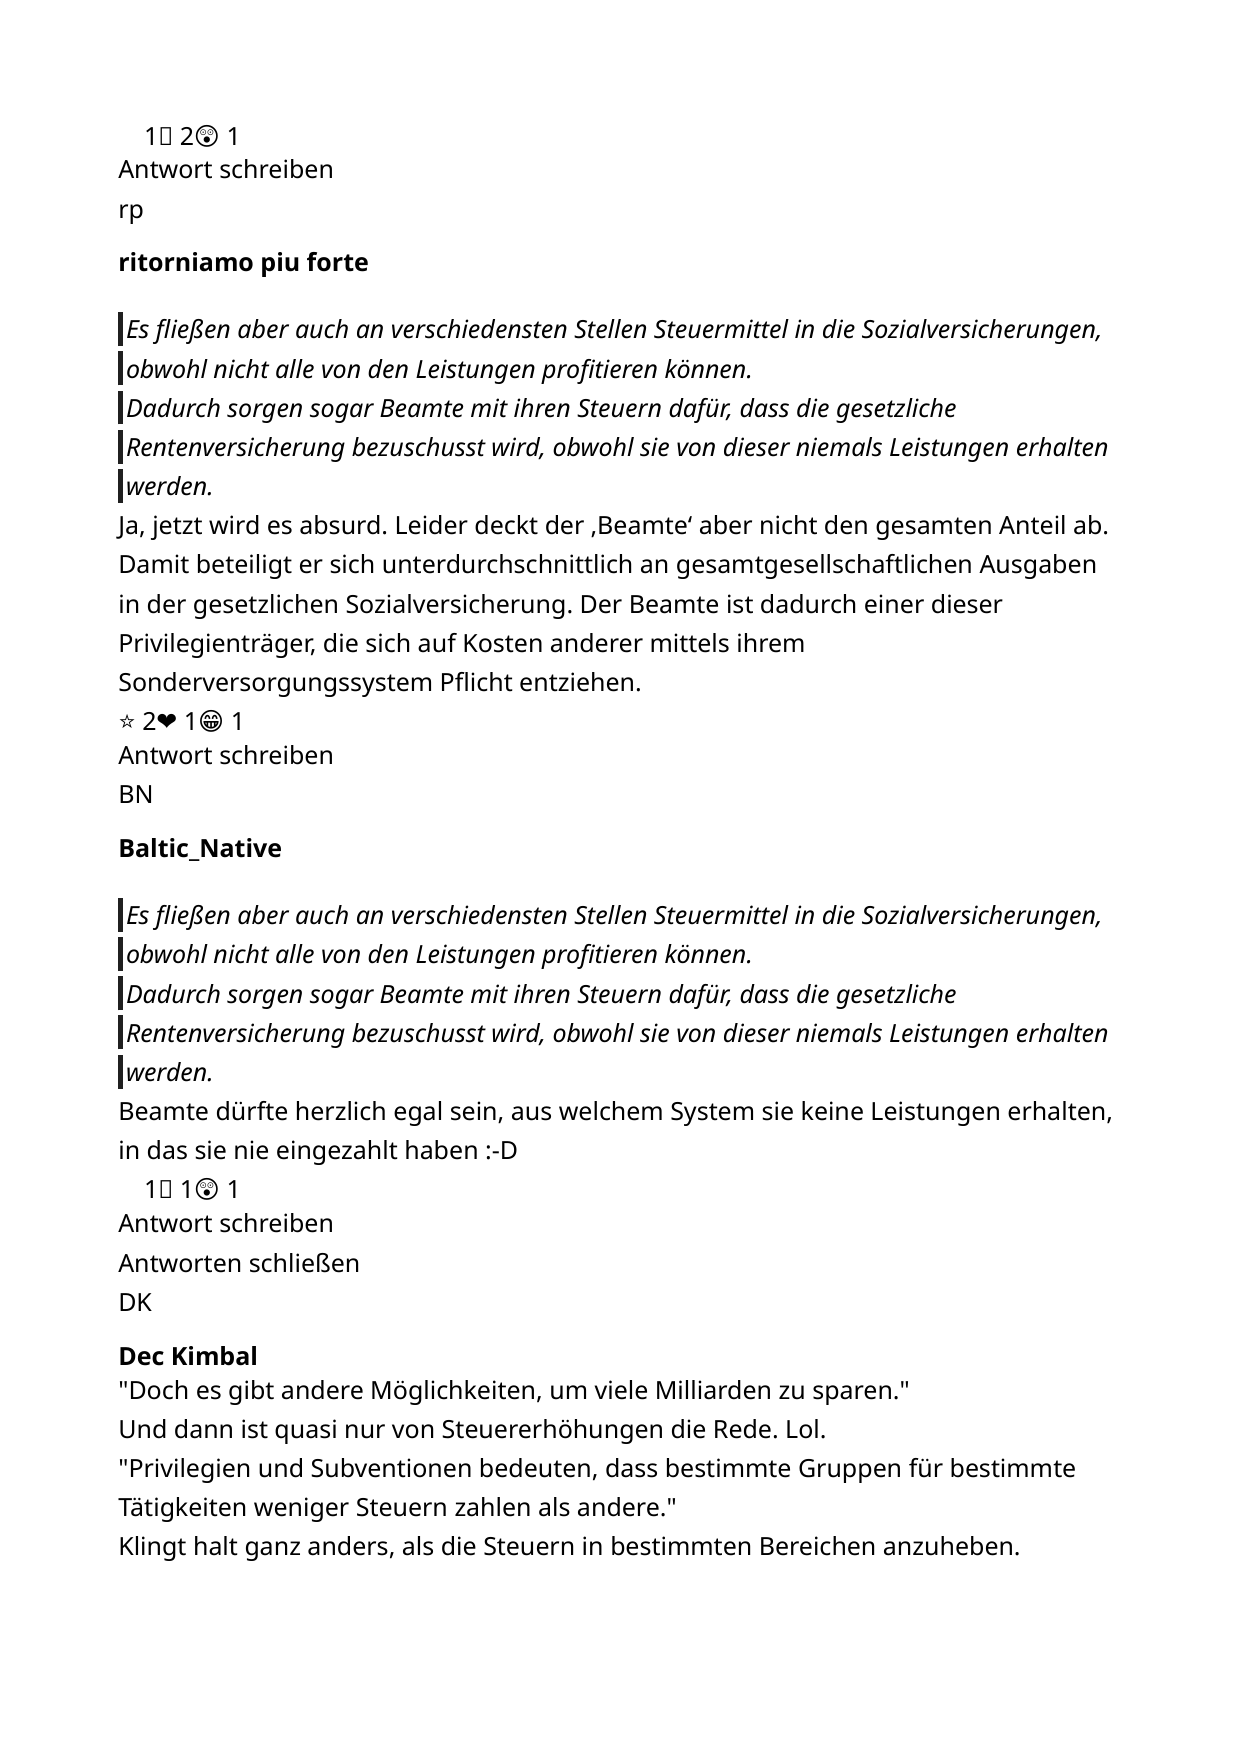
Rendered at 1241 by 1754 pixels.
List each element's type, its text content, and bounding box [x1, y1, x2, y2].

text "Privilegien und Subventionen bedeuten, dass bestimmte Gruppen für bestimmte Tätigkeiten weniger Steuern zahlen als andere." [118, 1451, 1122, 1524]
text Antwort schreiben [118, 1206, 1122, 1240]
text 🙁 1🤨 2😲 1 [118, 118, 1122, 152]
text Dadurch sorgen sogar Beamte mit ihren Steuern dafür, dass die gesetzliche Rentenversicherung bezuschusst wird, obwohl sie von dieser niemals Leistungen erhalten werden. [118, 976, 1122, 1089]
text "Doch es gibt andere Möglichkeiten, um viele Milliarden zu sparen." [118, 1372, 1122, 1406]
text Antwort schreiben [118, 738, 1122, 772]
text Es fließen aber auch an verschiedensten Stellen Steuermittel in die Sozialversicherungen, obwohl nicht alle von den Leistungen profitieren können. [118, 898, 1122, 971]
text Klingt halt ganz anders, als die Steuern in bestimmten Bereichen anzuheben. [118, 1529, 1122, 1563]
text Beamte dürfte herzlich egal sein, aus welchem System sie keine Leistungen erhalten, in das sie nie eingezahlt haben :-D [118, 1094, 1122, 1167]
text Ja, jetzt wird es absurd. Leider deckt der ‚Beamte‘ aber nicht den gesamten Anteil ab. Damit beteiligt er sich unterdurchschnittlich an gesamtgesellschaftlichen Ausgaben in der gesetzlichen Sozialversicherung. Der Beamte ist dadurch einer dieser Privilegienträger, die sich auf Kosten anderer mittels ihrem Sonderversorgungssystem Pflicht entziehen. [118, 508, 1122, 699]
text DK [118, 1284, 1122, 1318]
subtitle Baltic_Native [118, 831, 1122, 865]
text BN [118, 777, 1122, 811]
text rp [118, 191, 1122, 225]
subtitle ritorniamo piu forte [118, 245, 1122, 279]
text Antworten schließen [118, 1245, 1122, 1279]
text ⭐️ 2❤️ 1😁 1 [118, 704, 1122, 738]
text 🙁 1🤨 1😲 1 [118, 1172, 1122, 1206]
subtitle Dec Kimbal [118, 1338, 1122, 1372]
text Dadurch sorgen sogar Beamte mit ihren Steuern dafür, dass die gesetzliche Rentenversicherung bezuschusst wird, obwohl sie von dieser niemals Leistungen erhalten werden. [118, 391, 1122, 503]
text Antwort schreiben [118, 152, 1122, 186]
text Und dann ist quasi nur von Steuererhöhungen die Rede. Lol. [118, 1411, 1122, 1446]
text Es fließen aber auch an verschiedensten Stellen Steuermittel in die Sozialversicherungen, obwohl nicht alle von den Leistungen profitieren können. [118, 312, 1122, 385]
